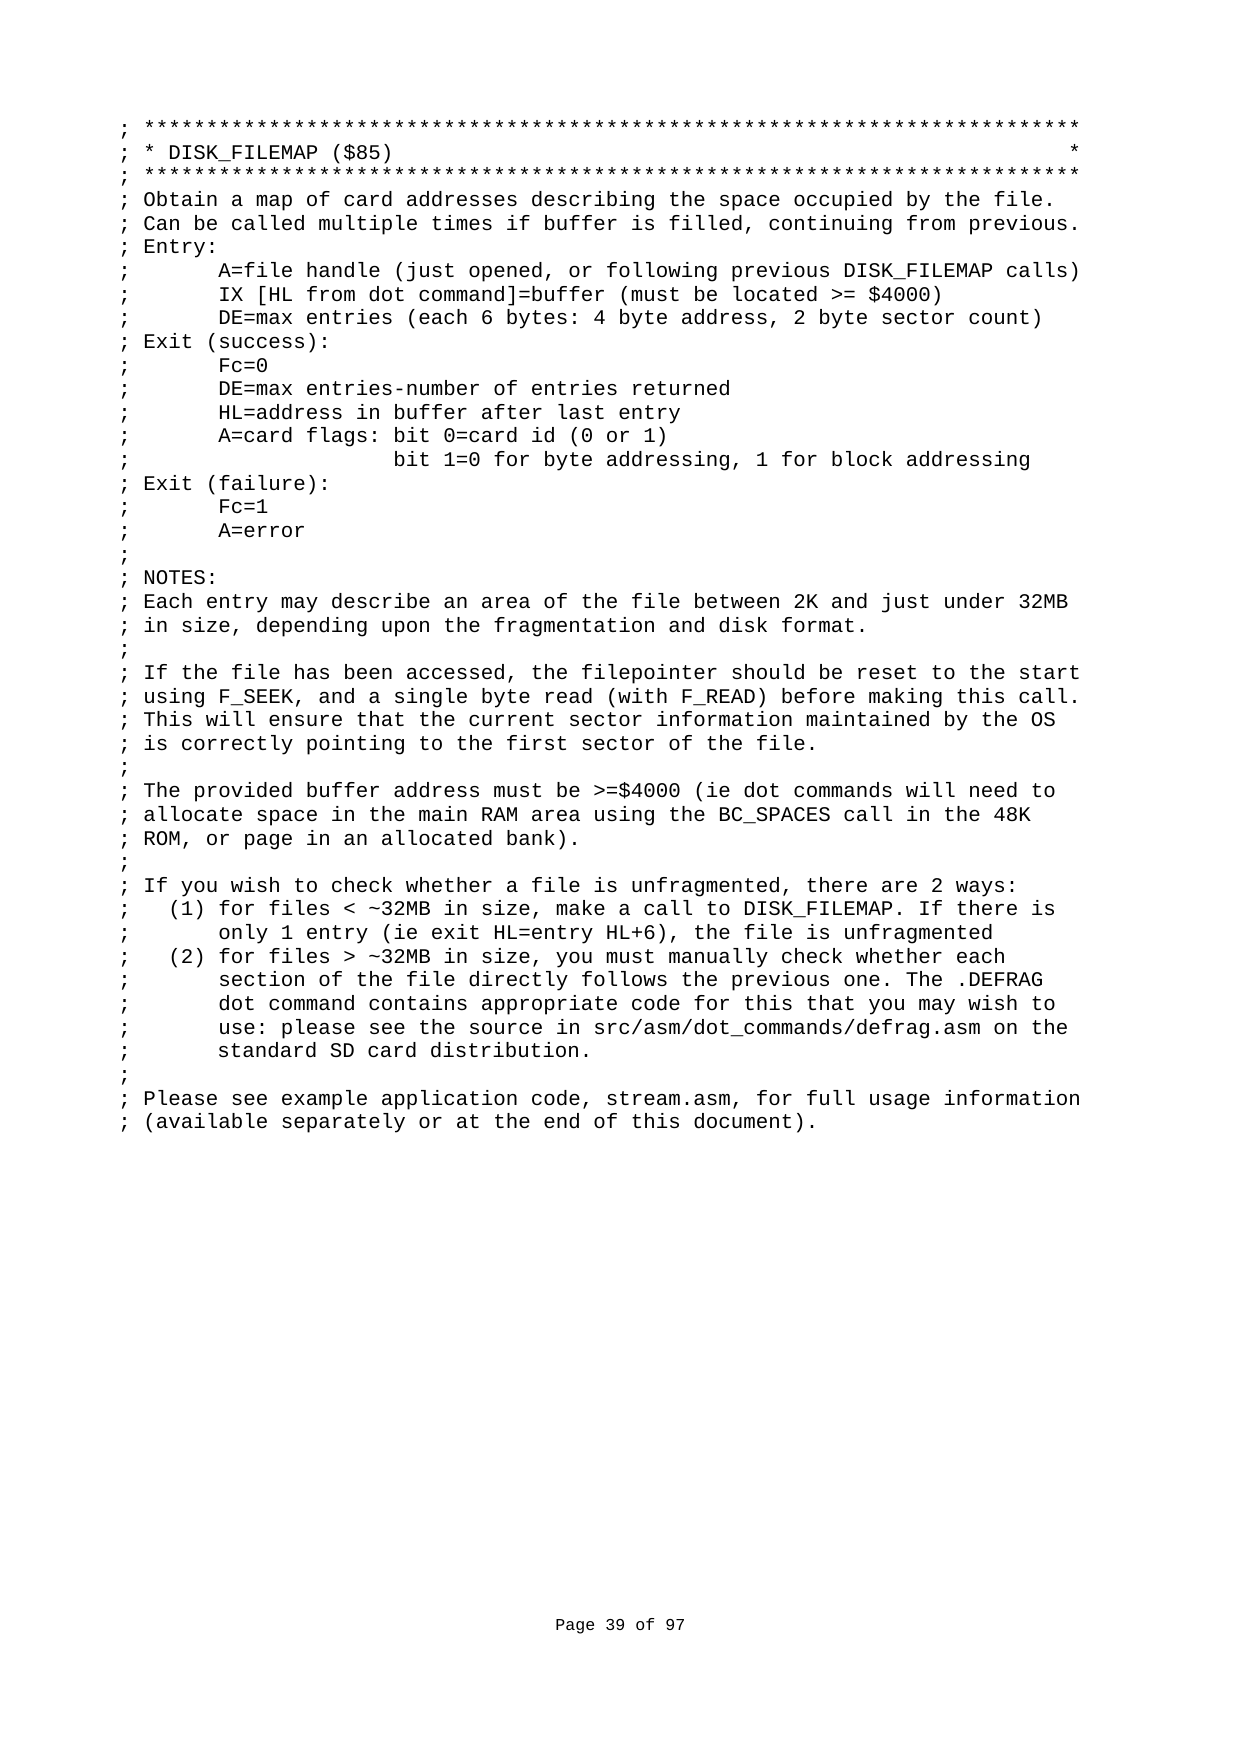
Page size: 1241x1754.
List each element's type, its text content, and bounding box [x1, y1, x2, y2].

text ; in size, depending upon the fragmentation and disk format. [118, 615, 1122, 638]
text ; is correctly pointing to the first sector of the file. [118, 733, 1122, 757]
text ; This will ensure that the current sector information maintained by the OS [118, 709, 1122, 733]
text ; ROM, or page in an allocated bank). [118, 827, 1122, 851]
text ; bit 1=0 for byte addressing, 1 for block addressing [118, 449, 1122, 473]
text ; Fc=0 [118, 354, 1122, 378]
text ; [118, 638, 1122, 662]
text ; NOTES: [118, 567, 1122, 591]
text ; use: please see the source in src/asm/dot_commands/defrag.asm on the [118, 1017, 1122, 1040]
text ; [118, 1064, 1122, 1088]
text ; only 1 entry (ie exit HL=entry HL+6), the file is unfragmented [118, 922, 1122, 946]
text ; If the file has been accessed, the filepointer should be reset to the start [118, 662, 1122, 686]
text ; Entry: [118, 236, 1122, 260]
text ; (2) for files > ~32MB in size, you must manually check whether each [118, 946, 1122, 969]
text ; standard SD card distribution. [118, 1040, 1122, 1064]
text ; section of the file directly follows the previous one. The .DEFRAG [118, 969, 1122, 993]
text ; A=card flags: bit 0=card id (0 or 1) [118, 426, 1122, 449]
text ; [118, 544, 1122, 567]
text ; HL=address in buffer after last entry [118, 402, 1122, 426]
text ; (1) for files < ~32MB in size, make a call to DISK_FILEMAP. If there is [118, 898, 1122, 922]
text ; IX [HL from dot command]=buffer (must be located >= $4000) [118, 284, 1122, 307]
text ; [118, 851, 1122, 875]
text ; *************************************************************************** [118, 165, 1122, 189]
text ; [118, 757, 1122, 780]
text ; A=error [118, 520, 1122, 544]
text ; A=file handle (just opened, or following previous DISK_FILEMAP calls) [118, 260, 1122, 284]
text ; The provided buffer address must be >=$4000 (ie dot commands will need to [118, 780, 1122, 804]
text ; Each entry may describe an area of the file between 2K and just under 32MB [118, 591, 1122, 615]
text ; *************************************************************************** [118, 118, 1122, 142]
text ; DE=max entries-number of entries returned [118, 378, 1122, 402]
text ; If you wish to check whether a file is unfragmented, there are 2 ways: [118, 875, 1122, 898]
text ; DE=max entries (each 6 bytes: 4 byte address, 2 byte sector count) [118, 307, 1122, 331]
text ; (available separately or at the end of this document). [118, 1111, 1122, 1135]
text ; dot command contains appropriate code for this that you may wish to [118, 993, 1122, 1017]
text ; allocate space in the main RAM area using the BC_SPACES call in the 48K [118, 804, 1122, 827]
text ; * DISK_FILEMAP ($85) * [118, 142, 1122, 165]
text ; Please see example application code, stream.asm, for full usage information [118, 1088, 1122, 1111]
text ; Fc=1 [118, 496, 1122, 520]
text ; using F_SEEK, and a single byte read (with F_READ) before making this call. [118, 686, 1122, 709]
text ; Obtain a map of card addresses describing the space occupied by the file. [118, 189, 1122, 213]
text ; Exit (failure): [118, 473, 1122, 496]
text ; Exit (success): [118, 331, 1122, 354]
text ; Can be called multiple times if buffer is filled, continuing from previous. [118, 213, 1122, 236]
